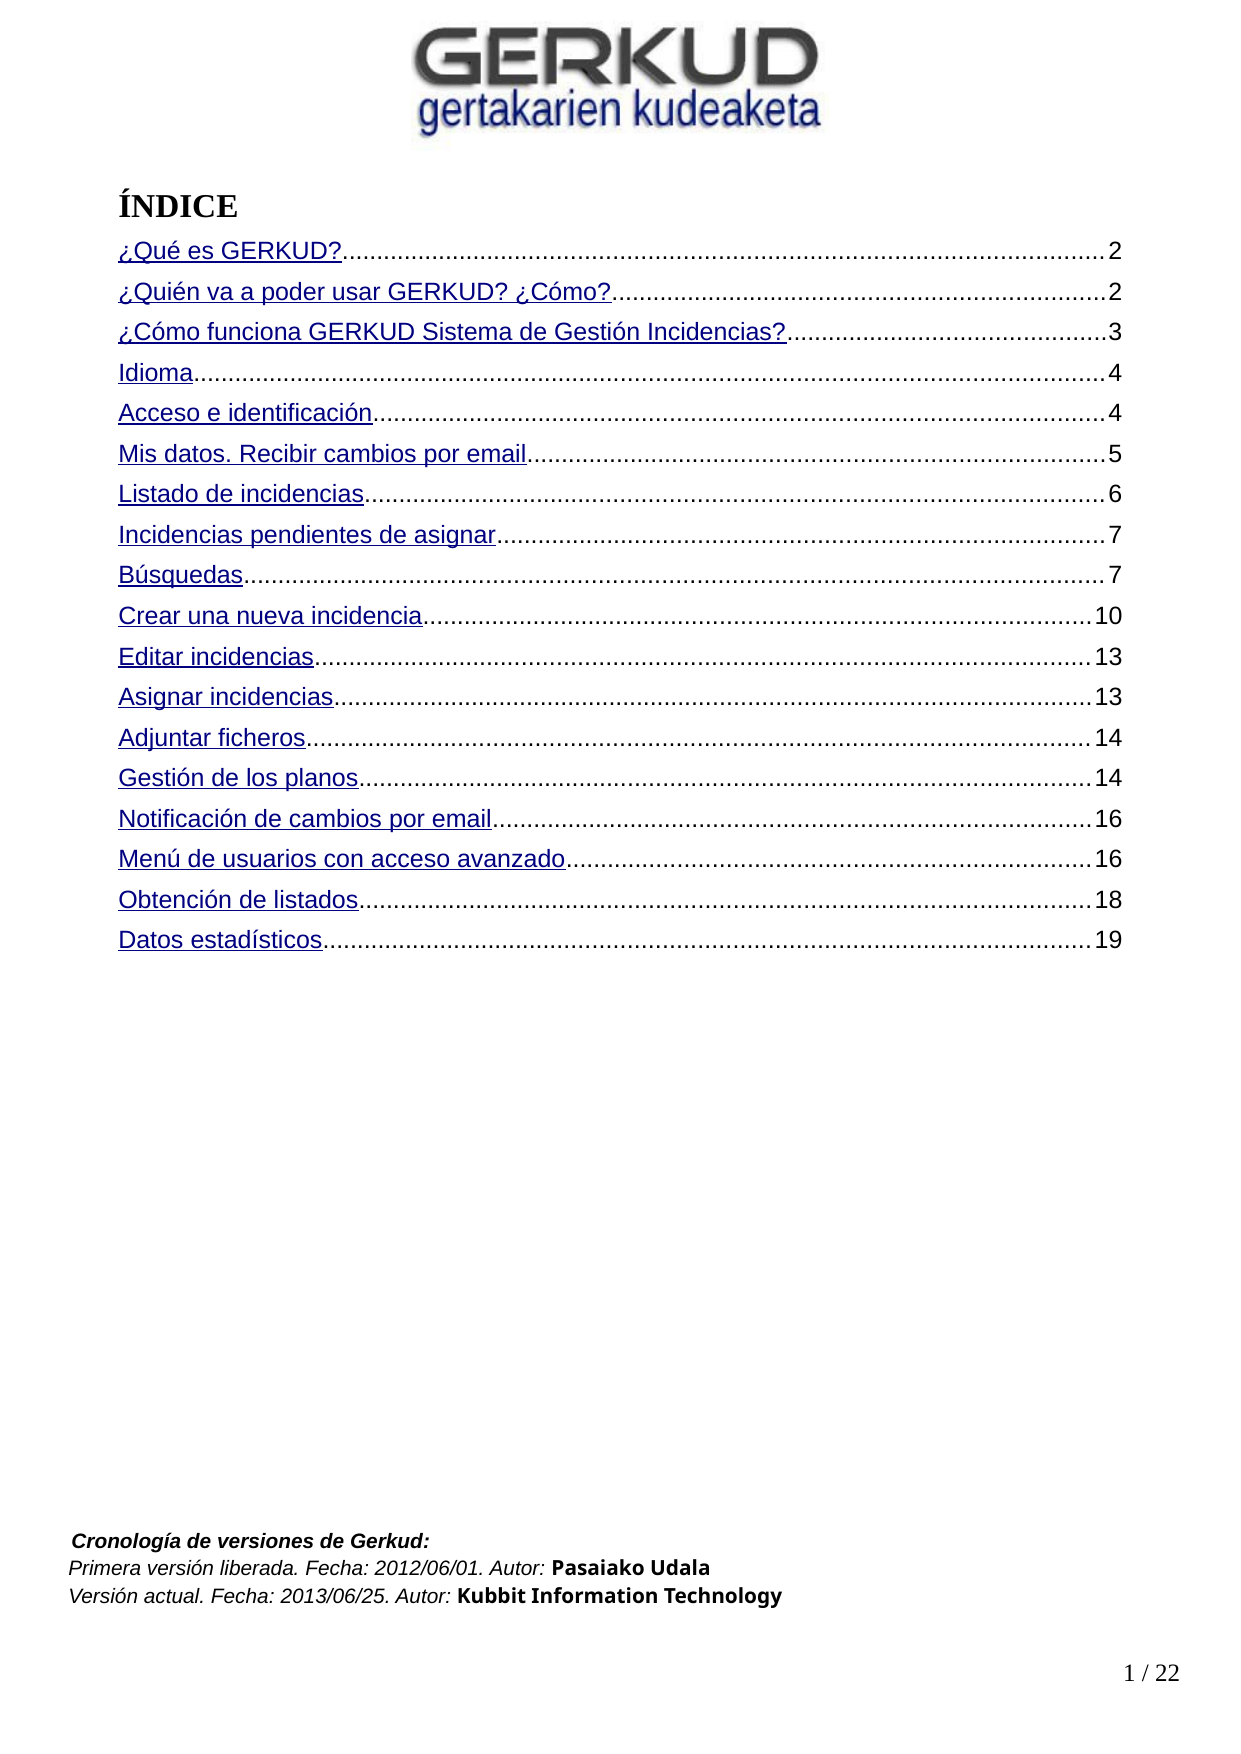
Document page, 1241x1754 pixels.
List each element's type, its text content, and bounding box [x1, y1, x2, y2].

text Menú de usuarios con acceso avanzado 16 [118, 844, 1122, 873]
text Mis datos. Recibir cambios por email 5 [118, 439, 1122, 468]
text Acceso e identificación 4 [118, 398, 1122, 427]
text ¿Quién va a poder usar GERKUD? ¿Cómo? 2 [118, 277, 1122, 306]
text Datos estadísticos 19 [118, 925, 1122, 954]
text Asignar incidencias 13 [118, 682, 1122, 711]
text ¿Qué es GERKUD? 2 [118, 236, 1122, 265]
text Gestión de los planos 14 [118, 763, 1122, 792]
text Incidencias pendientes de asignar 7 [118, 520, 1122, 549]
text Obtención de listados 18 [118, 885, 1122, 913]
subtitle ÍNDICE [118, 186, 1122, 224]
text Primera versión liberada. Fecha: 2012/06/01. Autor: Pasaiako Udala [68, 1553, 1122, 1581]
text Idioma 4 [118, 358, 1122, 387]
text Cronología de versiones de Gerkud: [71, 1529, 1122, 1553]
text Adjuntar ficheros 14 [118, 723, 1122, 751]
text Crear una nueva incidencia 10 [118, 601, 1122, 630]
text Búsquedas 7 [118, 561, 1122, 589]
text Editar incidencias 13 [118, 642, 1122, 670]
text Listado de incidencias 6 [118, 479, 1122, 508]
text Notificación de cambios por email 16 [118, 804, 1122, 832]
text Versión actual. Fecha: 2013/06/25. Autor: Kubbit Information Technology [68, 1581, 1122, 1610]
picture [410, 11, 830, 151]
text ¿Cómo funciona GERKUD Sistema de Gestión Incidencias? 3 [118, 317, 1122, 346]
